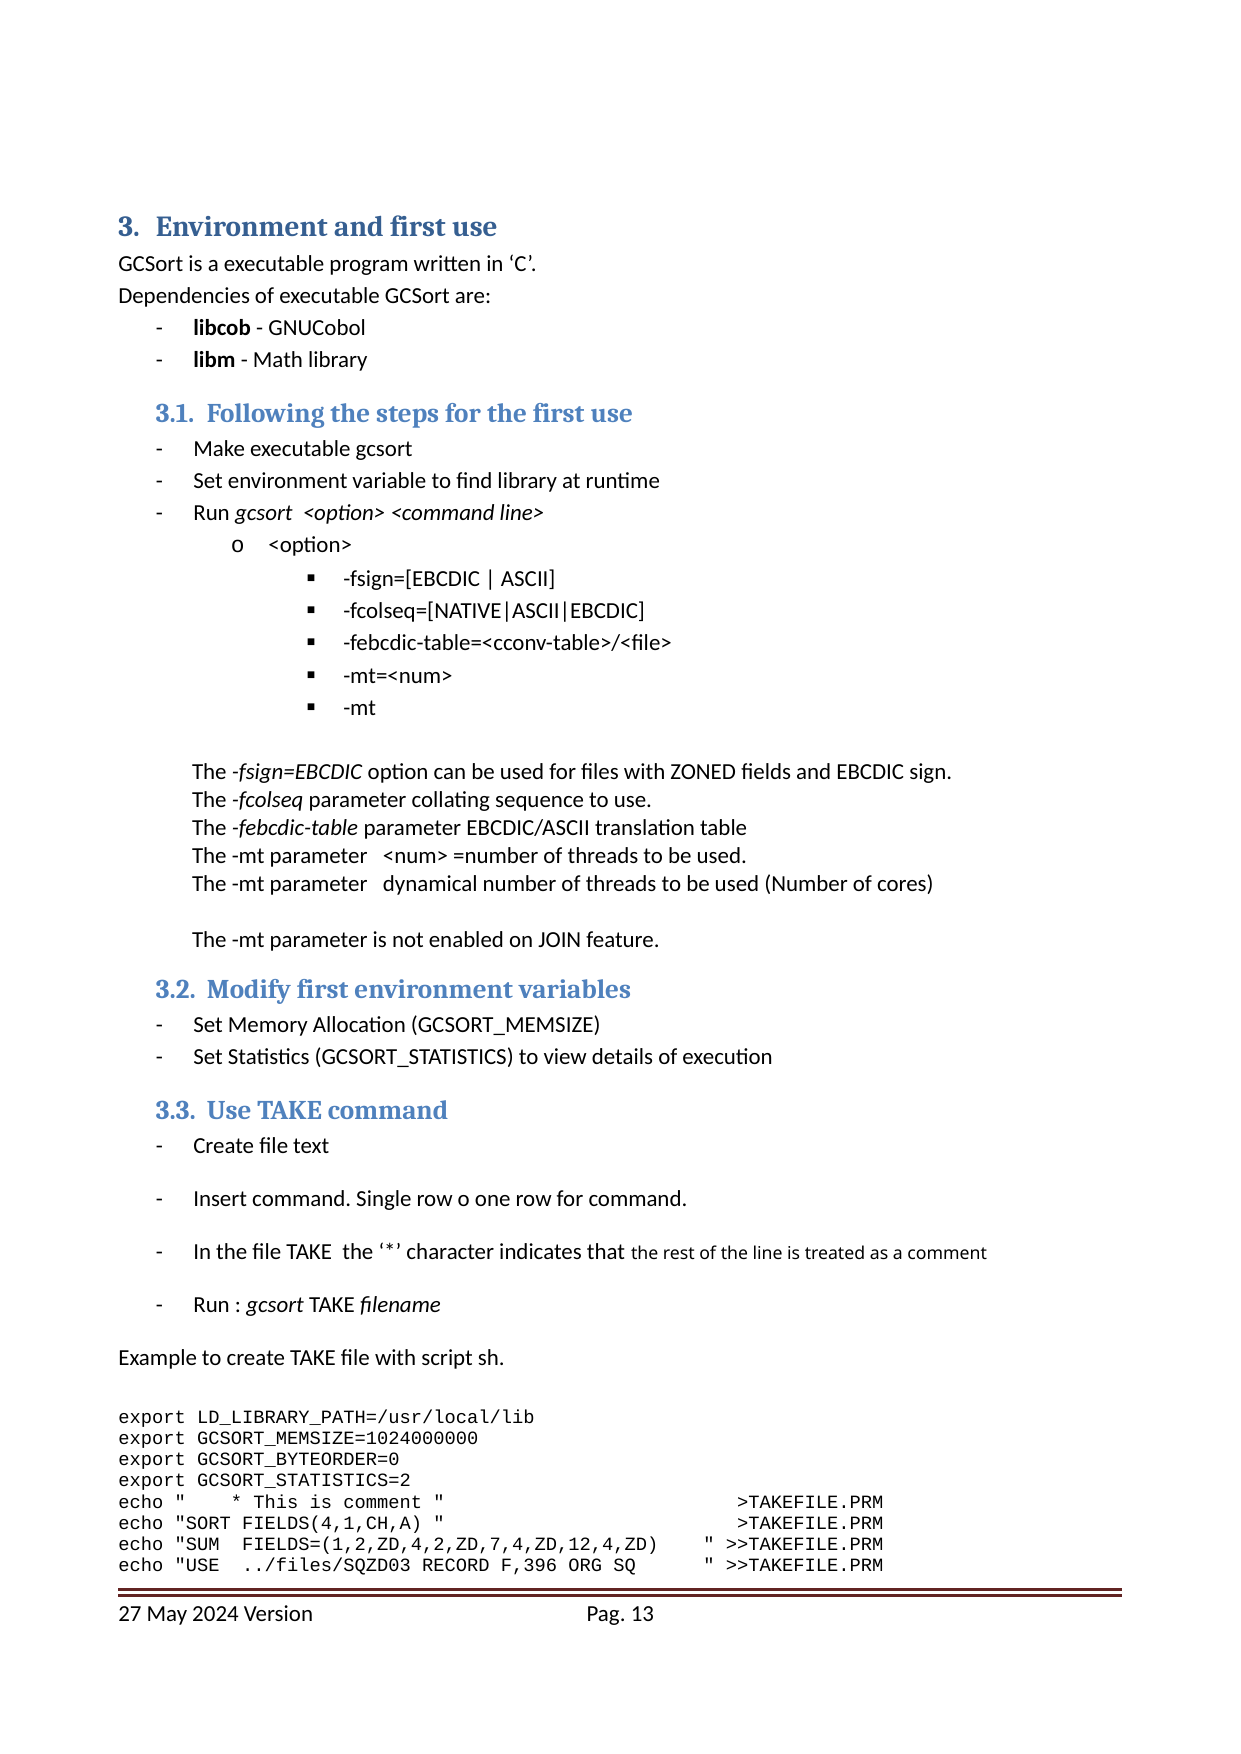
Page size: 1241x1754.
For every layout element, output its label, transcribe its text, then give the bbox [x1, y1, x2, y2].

text The -febcdic-table parameter EBCDIC/ASCII translation table [192, 813, 1122, 841]
text echo " * This is comment " >TAKEFILE.PRM [118, 1492, 1122, 1514]
text The -mt parameter dynamical number of threads to be used (Number of cores) [192, 869, 1122, 897]
list Create file text [156, 1131, 1122, 1159]
list Make executable gcsort [156, 434, 1122, 462]
text echo "USE ../files/SQZD03 RECORD F,396 ORG SQ " >>TAKEFILE.PRM [118, 1556, 1122, 1577]
text Example to create TAKE file with script sh. [118, 1343, 1122, 1371]
list -fcolseq=[NATIVE|ASCII|EBCDIC] [306, 596, 1122, 624]
text The -fcolseq parameter collating sequence to use. [192, 785, 1122, 813]
list -mt [306, 693, 1122, 721]
text export GCSORT_BYTEORDER=0 [118, 1450, 1122, 1471]
text export LD_LIBRARY_PATH=/usr/local/lib [118, 1407, 1122, 1429]
text export GCSORT_MEMSIZE=1024000000 [118, 1429, 1122, 1450]
text The -mt parameter is not enabled on JOIN feature. [192, 925, 1122, 953]
text echo "SORT FIELDS(4,1,CH,A) " >TAKEFILE.PRM [118, 1514, 1122, 1535]
list libm - Math library [156, 345, 1122, 373]
text The -fsign=EBCDIC option can be used for files with ZONED fields and EBCDIC sign. [192, 757, 1122, 785]
list Modify first environment variables [156, 974, 1122, 1005]
list Insert command. Single row o one row for command. [156, 1184, 1122, 1212]
list -febcdic-table=<cconv-table>/<file> [306, 628, 1122, 657]
list Run gcsort <option> <command line> [156, 498, 1122, 526]
list Set Statistics (GCSORT_STATISTICS) to view details of execution [156, 1042, 1122, 1070]
text The -mt parameter <num> =number of threads to be used. [192, 841, 1122, 869]
list <option> [231, 531, 1122, 560]
list In the file TAKE the ‘*’ character indicates that the rest of the line is treated as a comment [156, 1237, 1122, 1265]
list -fsign=[EBCDIC | ASCII] [306, 564, 1122, 592]
list Run : gcsort TAKE filename [156, 1290, 1122, 1318]
text Dependencies of executable GCSort are: [118, 281, 1122, 309]
text export GCSORT_STATISTICS=2 [118, 1471, 1122, 1492]
list -mt=<num> [306, 661, 1122, 689]
text GCSort is a executable program written in ‘C’. [118, 249, 1122, 277]
list Use TAKE command [156, 1095, 1122, 1126]
list Environment and first use [118, 210, 1122, 244]
list Set environment variable to find library at runtime [156, 466, 1122, 494]
list libcob - GNUCobol [156, 313, 1122, 341]
list Set Memory Allocation (GCSORT_MEMSIZE) [156, 1010, 1122, 1038]
list Following the steps for the first use [156, 398, 1122, 429]
text echo "SUM FIELDS=(1,2,ZD,4,2,ZD,7,4,ZD,12,4,ZD) " >>TAKEFILE.PRM [118, 1535, 1122, 1556]
